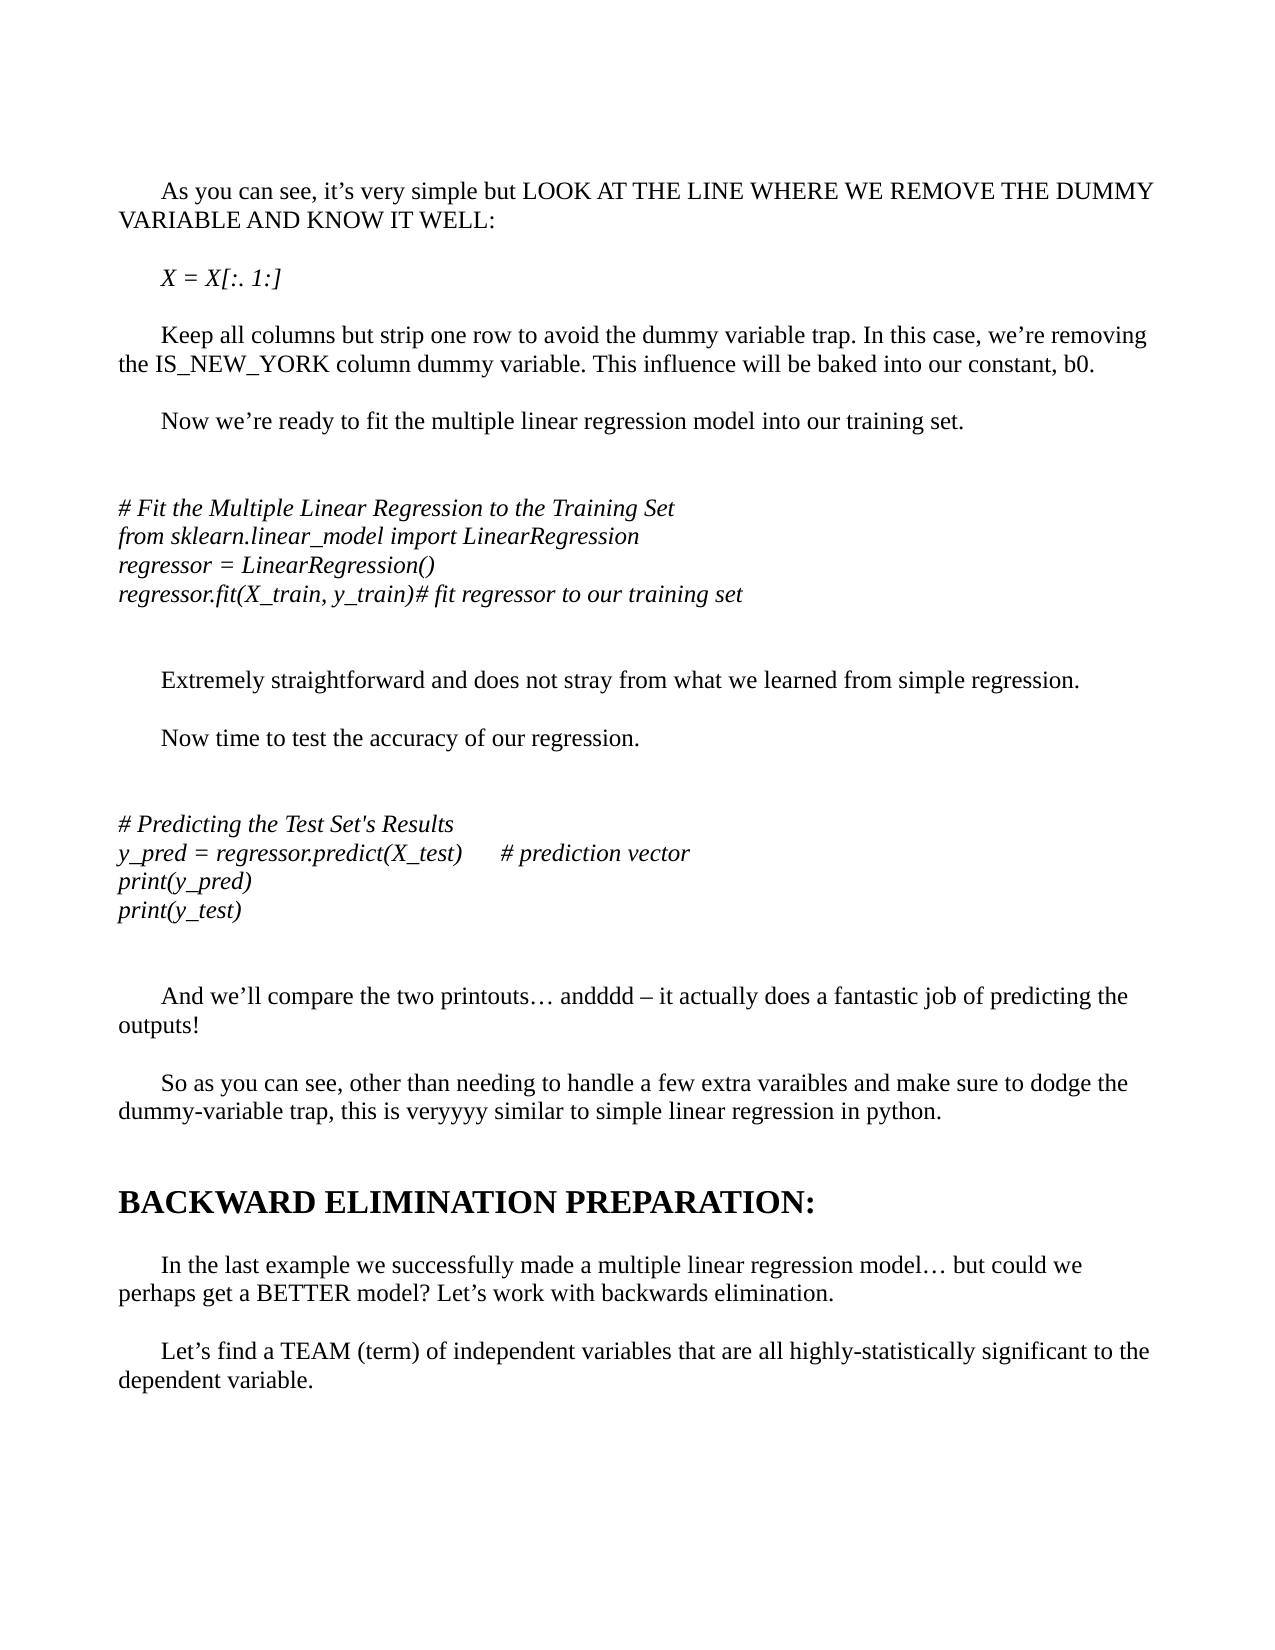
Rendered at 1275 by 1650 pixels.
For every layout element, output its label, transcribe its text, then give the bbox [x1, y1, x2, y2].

text Let’s find a TEAM (term) of independent variables that are all highly-statistically significant to the dependent variable. [118, 1336, 1157, 1393]
text BACKWARD ELIMINATION PREPARATION: [118, 1183, 1157, 1221]
text And we’ll compare the two printouts… andddd – it actually does a fantastic job of predicting the outputs! [118, 981, 1157, 1039]
text # Fit the Multiple Linear Regression to the Training Set [118, 493, 1157, 521]
text Now time to test the accuracy of our regression. [118, 723, 1157, 751]
text y_pred = regressor.predict(X_test) # prediction vector [118, 838, 1157, 866]
text regressor.fit(X_train, y_train) # fit regressor to our training set [118, 579, 1157, 608]
text print(y_pred) [118, 866, 1157, 895]
text X = X[:. 1:] [118, 263, 1157, 291]
text So as you can see, other than needing to handle a few extra varaibles and make sure to dodge the dummy-variable trap, this is veryyyy similar to simple linear regression in python. [118, 1068, 1157, 1125]
text from sklearn.linear_model import LinearRegression [118, 521, 1157, 550]
text # Predicting the Test Set's Results [118, 809, 1157, 838]
text print(y_test) [118, 895, 1157, 924]
text Keep all columns but strip one row to avoid the dummy variable trap. In this case, we’re removing the IS_NEW_YORK column dummy variable. This influence will be baked into our constant, b0. [118, 320, 1157, 378]
text As you can see, it’s very simple but LOOK AT THE LINE WHERE WE REMOVE THE DUMMY VARIABLE AND KNOW IT WELL: [118, 176, 1157, 234]
text Now we’re ready to fit the multiple linear regression model into our training set. [118, 406, 1157, 435]
text In the last example we successfully made a multiple linear regression model… but could we perhaps get a BETTER model? Let’s work with backwards elimination. [118, 1250, 1157, 1307]
text regressor = LinearRegression() [118, 550, 1157, 579]
text Extremely straightforward and does not stray from what we learned from simple regression. [118, 665, 1157, 694]
